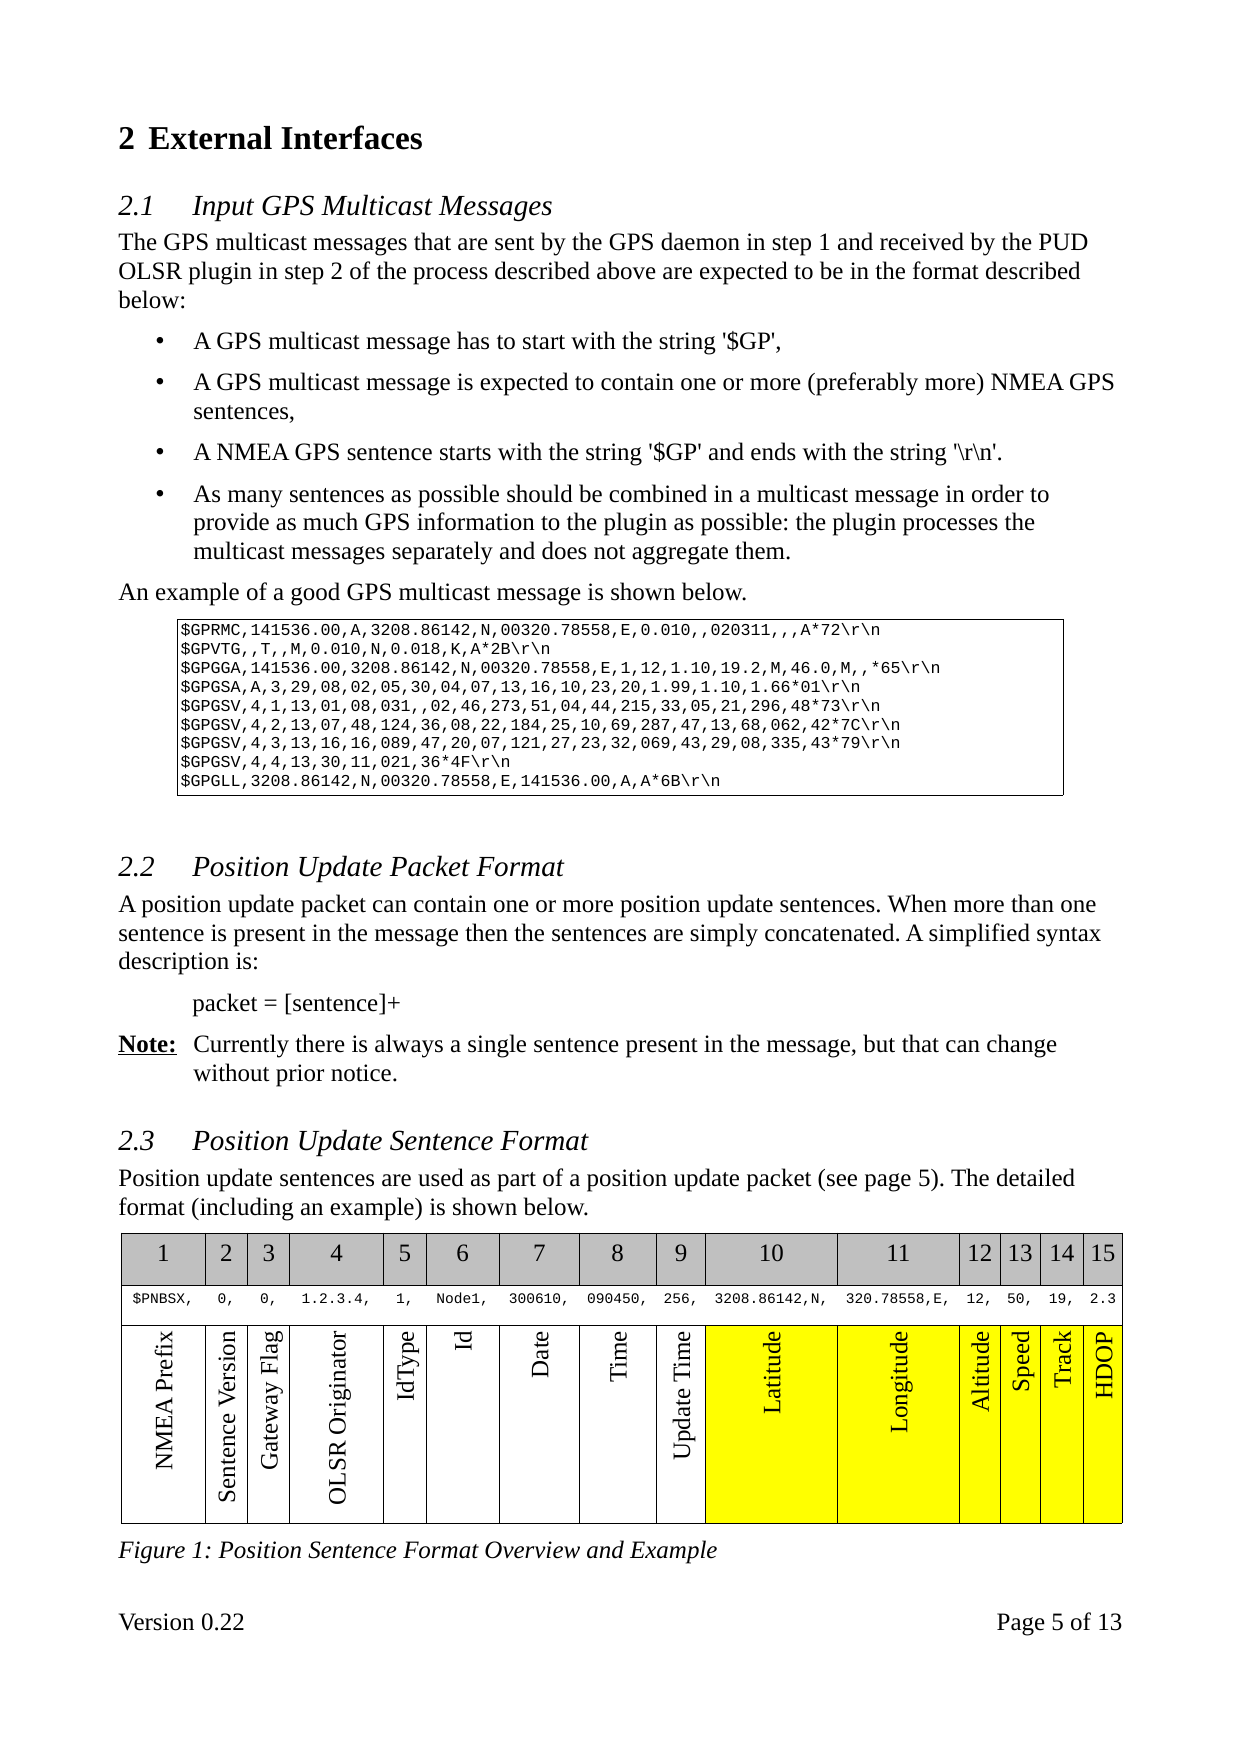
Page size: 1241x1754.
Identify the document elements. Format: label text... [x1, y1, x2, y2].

table_cell Sentence Version [206, 1326, 247, 1523]
subtitle External Interfaces [118, 118, 1122, 156]
table_cell Longitude [838, 1326, 959, 1523]
table_cell 1, [383, 1286, 426, 1325]
table_cell IdType [384, 1326, 426, 1523]
table_header 14 [1041, 1234, 1083, 1285]
table_header 6 [427, 1234, 499, 1285]
table_header 5 [384, 1234, 426, 1285]
table_cell Gateway Flag [248, 1326, 289, 1523]
table_cell Altitude [960, 1326, 1000, 1523]
text A position update packet can contain one or more position update sentences. When more than one sentence is present in the message then the sentences are simply concatenated. A simplified syntax description is: [118, 889, 1122, 975]
table_cell $PNBSX, [122, 1286, 205, 1325]
list A GPS multicast message has to start with the string '$GP', [156, 326, 1122, 355]
table_header 9 [657, 1234, 705, 1285]
table_header 12 [960, 1234, 1000, 1285]
text Position update sentences are used as part of a position update packet (see page 5). The detailed format (including an example) is shown below. [118, 1163, 1122, 1221]
table_header 15 [1084, 1234, 1122, 1285]
text packet = [sentence]+ [118, 988, 1122, 1016]
text Figure 1: Position Sentence Format Overview and Example [118, 1536, 1122, 1564]
table_cell 2.3 [1083, 1286, 1122, 1325]
table_cell 19, [1040, 1286, 1083, 1325]
table_cell 320.78558,E, [837, 1286, 959, 1325]
subtitle Input GPS Multicast Messages [118, 188, 1122, 221]
subtitle Position Update Sentence Format [118, 1123, 1122, 1157]
text Note: Currently there is always a single sentence present in the message, but that can change without prior notice. [118, 1029, 1122, 1086]
table_cell Track [1041, 1326, 1083, 1523]
table_cell 50, [1000, 1286, 1040, 1325]
table_header 4 [290, 1234, 383, 1285]
table_cell 12, [959, 1286, 1000, 1325]
table_cell Id [427, 1326, 499, 1523]
list A NMEA GPS sentence starts with the string '$GP' and ends with the string '\r\n'. [156, 437, 1122, 466]
subtitle Position Update Packet Format [118, 849, 1122, 883]
table_cell Time [580, 1326, 656, 1523]
table_cell NMEA Prefix [122, 1326, 205, 1523]
table_cell 090450, [579, 1286, 656, 1325]
table_cell Update Time [657, 1326, 705, 1523]
table_cell 0, [247, 1286, 289, 1325]
table_header 11 [838, 1234, 959, 1285]
text $GPRMC,141536.00,A,3208.86142,N,00320.78558,E,0.010,,020311,,,A*72\r\n $GPVTG,,T,,M,0.010,N,0.018,K,A*2B\r\n $GPGGA,141536.00,3208.86142,N,00320.78558,E,1,12,1.10,19.2,M,46.0,M,,*65\r\n $GPGSA,A,3,29,08,02,05,30,04,07,13,16,10,23,20,1.99,1.10,1.66*01\r\n $GPGSV,4,1,13,01,08,031,,02,46,273,51,04,44,215,33,05,21,296,48*73\r\n $GPGSV,4,2,13,07,48,124,36,08,22,184,25,10,69,287,47,13,68,062,42*7C\r\n $GPGSV,4,3,13,16,16,089,47,20,07,121,27,23,32,069,43,29,08,335,43*79\r\n $GPGSV,4,4,13,30,11,021,36*4F\r\n $GPGLL,3208.86142,N,00320.78558,E,141536.00,A,A*6B\r\n [178, 620, 1063, 795]
table_cell 0, [205, 1286, 247, 1325]
table_header 10 [706, 1234, 837, 1285]
table_cell Node1, [426, 1286, 499, 1325]
table_cell HDOP [1084, 1326, 1122, 1523]
table_cell Date [500, 1326, 579, 1523]
table_cell 1.2.3.4, [290, 1286, 383, 1325]
table_cell 300610, [499, 1286, 579, 1325]
table_header 1 [122, 1234, 205, 1285]
table_cell Latitude [706, 1326, 837, 1523]
table_header 8 [580, 1234, 656, 1285]
table_header 13 [1001, 1234, 1040, 1285]
table_cell 3208.86142,N, [705, 1286, 837, 1325]
table_header 3 [248, 1234, 289, 1285]
table_header 7 [500, 1234, 579, 1285]
list A GPS multicast message is expected to contain one or more (preferably more) NMEA GPS sentences, [156, 367, 1122, 425]
table_cell Speed [1001, 1326, 1040, 1523]
table_header 2 [206, 1234, 247, 1285]
table_cell 256, [656, 1286, 705, 1325]
table_cell OLSR Originator [290, 1326, 383, 1523]
text An example of a good GPS multicast message is shown below. [118, 577, 1122, 606]
text The GPS multicast messages that are sent by the GPS daemon in step 1 and received by the PUD OLSR plugin in step 2 of the process described above are expected to be in the format described below: [118, 227, 1122, 314]
list As many sentences as possible should be combined in a multicast message in order to provide as much GPS information to the plugin as possible: the plugin processes the multicast messages separately and does not aggregate them. [156, 479, 1122, 565]
